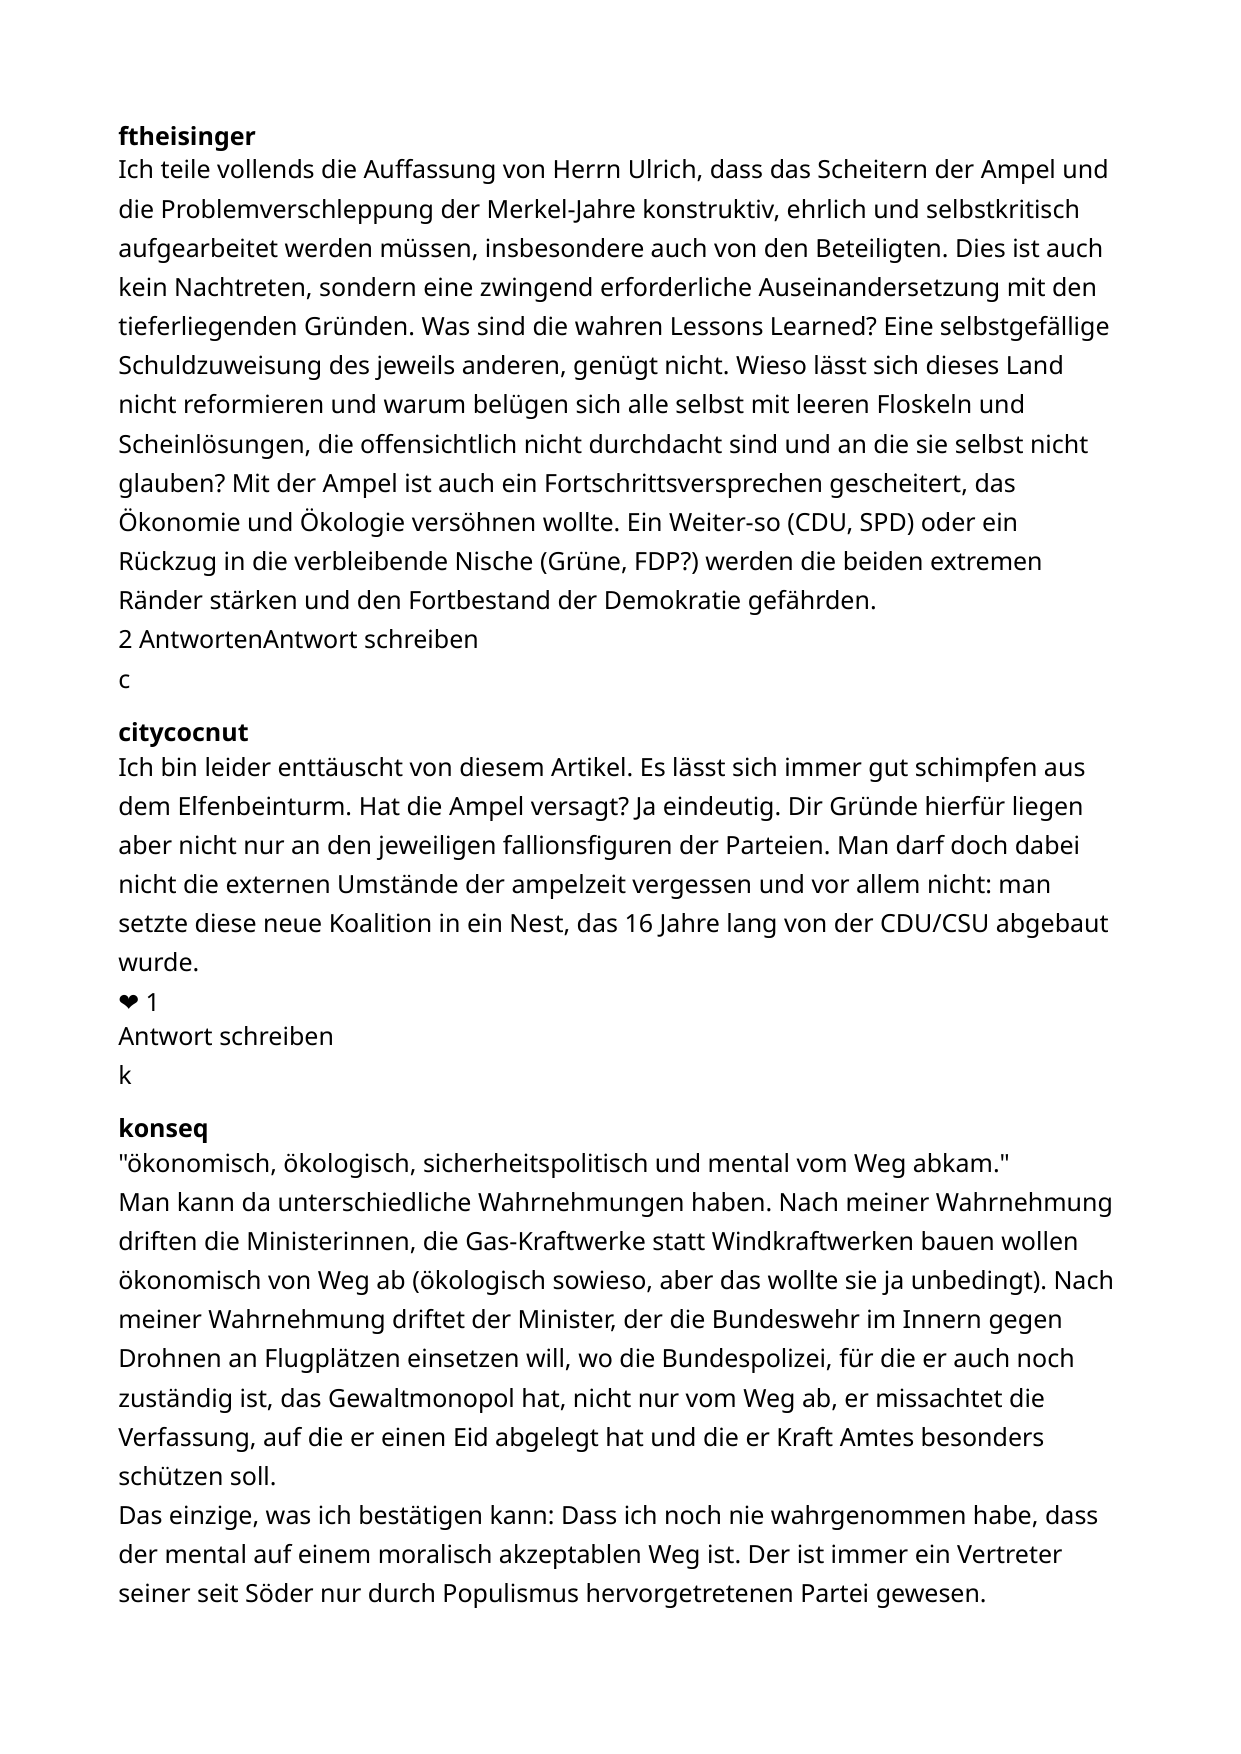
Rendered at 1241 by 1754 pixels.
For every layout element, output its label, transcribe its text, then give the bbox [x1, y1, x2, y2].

text Ich teile vollends die Auffassung von Herrn Ulrich, dass das Scheitern der Ampel und die Problemverschleppung der Merkel-Jahre konstruktiv, ehrlich und selbstkritisch aufgearbeitet werden müssen, insbesondere auch von den Beteiligten. Dies ist auch kein Nachtreten, sondern eine zwingend erforderliche Auseinandersetzung mit den tieferliegenden Gründen. Was sind die wahren Lessons Learned? Eine selbstgefällige Schuldzuweisung des jeweils anderen, genügt nicht. Wieso lässt sich dieses Land nicht reformieren und warum belügen sich alle selbst mit leeren Floskeln und Scheinlösungen, die offensichtlich nicht durchdacht sind und an die sie selbst nicht glauben? Mit der Ampel ist auch ein Fortschrittsversprechen gescheitert, das Ökonomie und Ökologie versöhnen wollte. Ein Weiter-so (CDU, SPD) oder ein Rückzug in die verbleibende Nische (Grüne, FDP?) werden die beiden extremen Ränder stärken und den Fortbestand der Demokratie gefährden. [118, 152, 1122, 617]
subtitle citycocnut [118, 715, 1122, 749]
text ❤️ 1 [118, 984, 1122, 1018]
text Man kann da unterschiedliche Wahrnehmungen haben. Nach meiner Wahrnehmung driften die Ministerinnen, die Gas-Kraftwerke statt Windkraftwerken bauen wollen ökonomisch von Weg ab (ökologisch sowieso, aber das wollte sie ja unbedingt). Nach meiner Wahrnehmung driftet der Minister, der die Bundeswehr im Innern gegen Drohnen an Flugplätzen einsetzen will, wo die Bundespolizei, für die er auch noch zuständig ist, das Gewaltmonopol hat, nicht nur vom Weg ab, er missachtet die Verfassung, auf die er einen Eid abgelegt hat und die er Kraft Amtes besonders schützen soll. [118, 1184, 1122, 1493]
text Antwort schreiben [118, 1018, 1122, 1052]
subtitle ftheisinger [118, 118, 1122, 152]
text Das einzige, was ich bestätigen kann: Dass ich noch nie wahrgenommen habe, dass der mental auf einem moralisch akzeptablen Weg ist. Der ist immer ein Vertreter seiner seit Söder nur durch Populismus hervorgetretenen Partei gewesen. [118, 1498, 1122, 1610]
text Ich bin leider enttäuscht von diesem Artikel. Es lässt sich immer gut schimpfen aus dem Elfenbeinturm. Hat die Ampel versagt? Ja eindeutig. Dir Gründe hierfür liegen aber nicht nur an den jeweiligen fallionsfiguren der Parteien. Man darf doch dabei nicht die externen Umstände der ampelzeit vergessen und vor allem nicht: man setzte diese neue Koalition in ein Nest, das 16 Jahre lang von der CDU/CSU abgebaut wurde. [118, 749, 1122, 979]
text "ökonomisch, ökologisch, sicherheitspolitisch und mental vom Weg abkam." [118, 1145, 1122, 1179]
text c [118, 661, 1122, 695]
text 2 AntwortenAntwort schreiben [118, 622, 1122, 656]
subtitle konseq [118, 1111, 1122, 1145]
text k [118, 1057, 1122, 1091]
